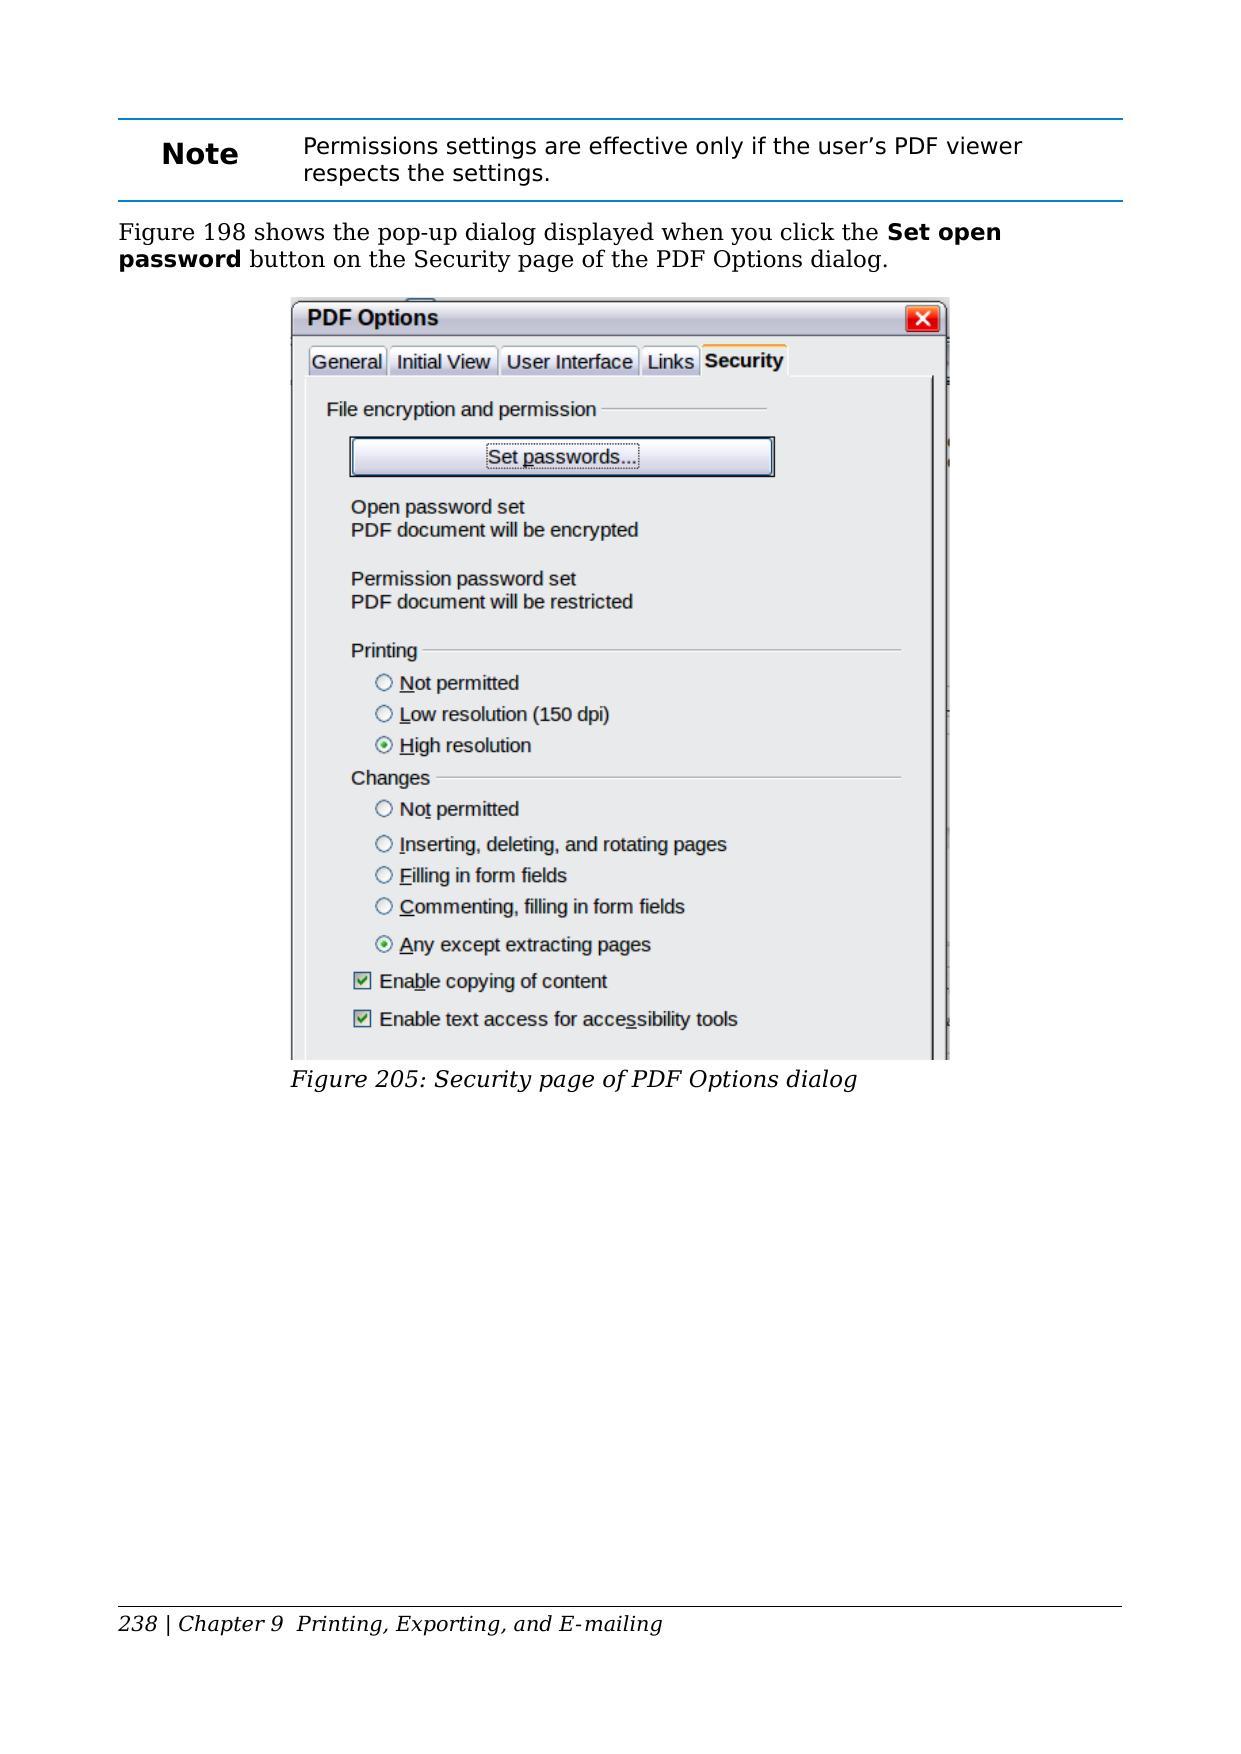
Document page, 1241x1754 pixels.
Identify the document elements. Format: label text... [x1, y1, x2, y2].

table_header Note [118, 120, 281, 199]
text Figure 205: Security page of PDF Options dialog [291, 1066, 949, 1093]
table_header Permissions settings are effective only if the user’s PDF viewer respects the settings. [281, 120, 1122, 199]
text Figure 198 shows the pop-up dialog displayed when you click the Set open password button on the Security page of the PDF Options dialog. [118, 219, 1122, 273]
picture [290, 297, 950, 1060]
